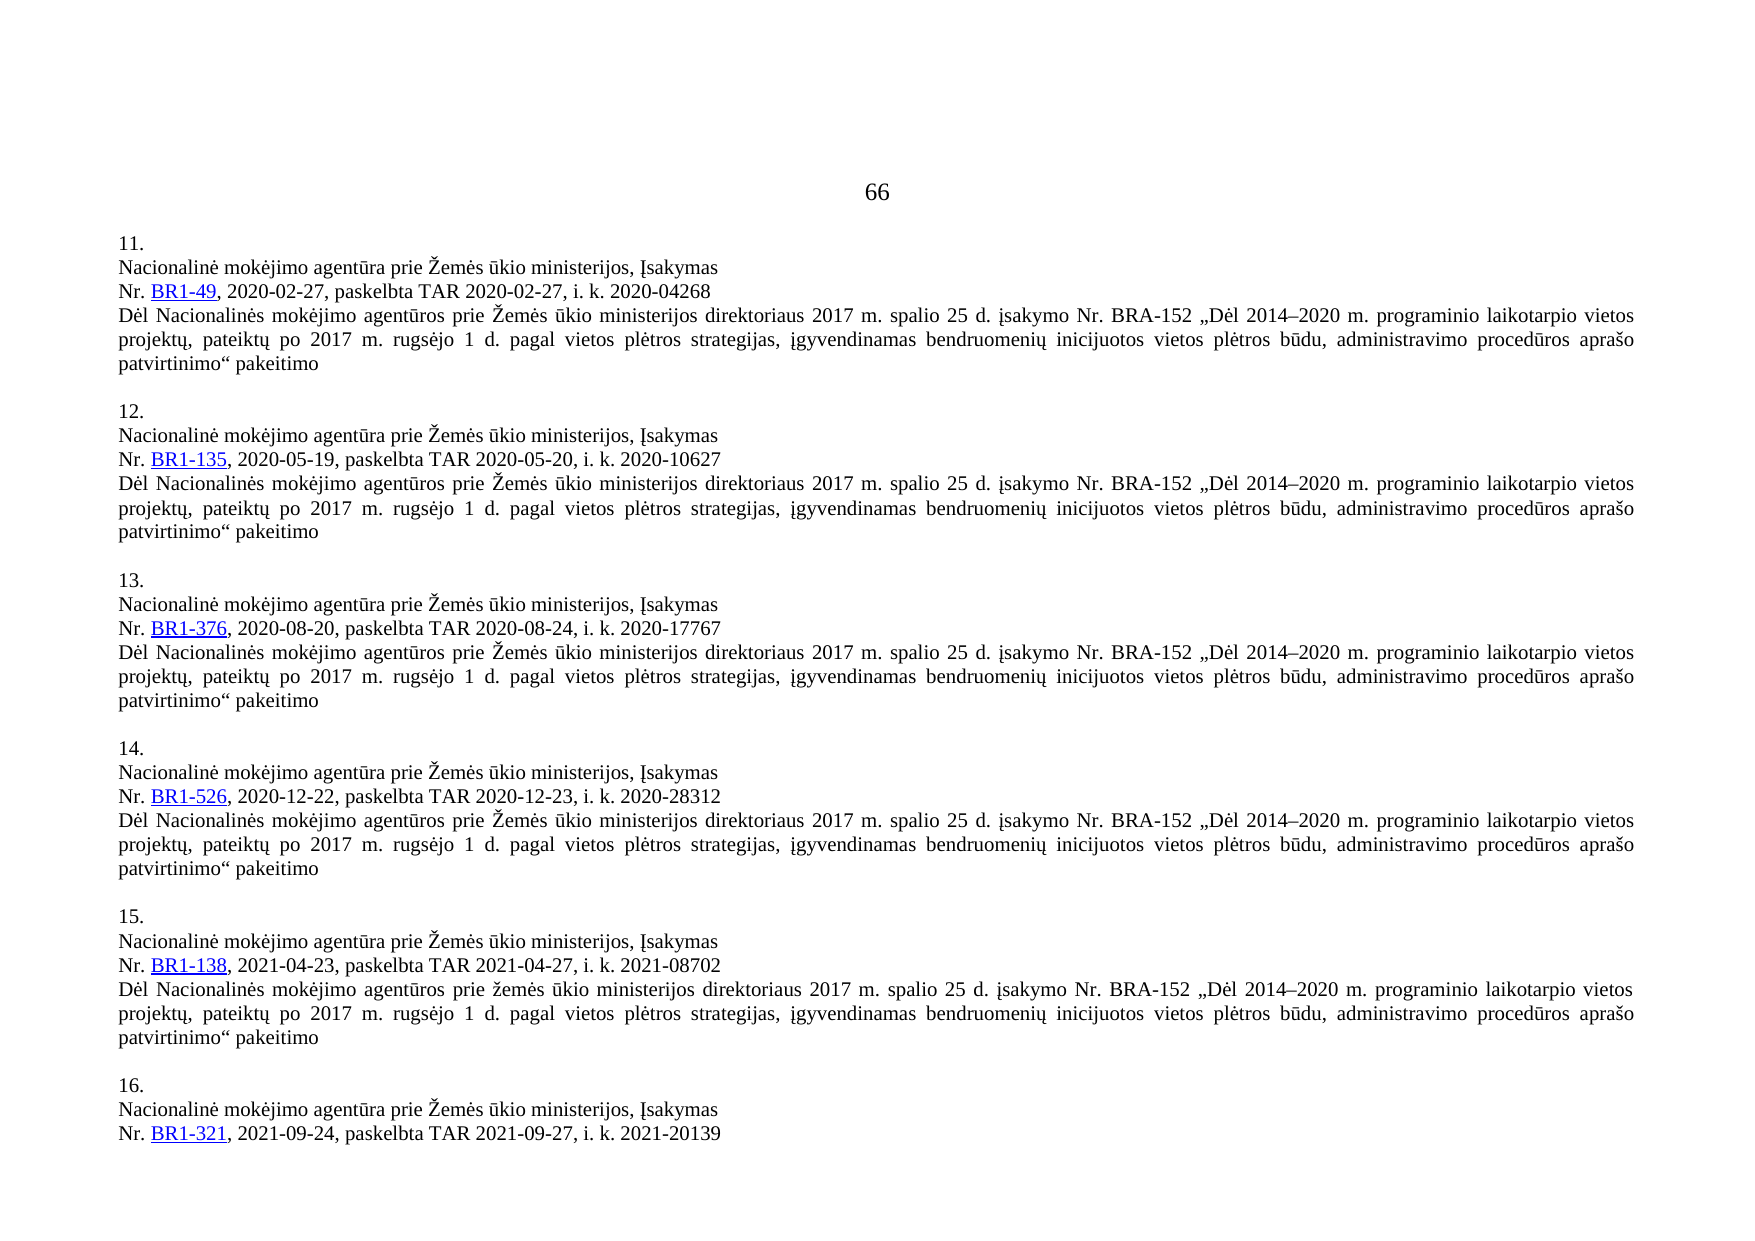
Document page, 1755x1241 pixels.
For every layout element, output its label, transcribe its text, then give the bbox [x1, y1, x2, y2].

text Nacionalinė mokėjimo agentūra prie Žemės ūkio ministerijos, Įsakymas [118, 1097, 1636, 1121]
text Dėl Nacionalinės mokėjimo agentūros prie Žemės ūkio ministerijos direktoriaus 2017 m. spalio 25 d. įsakymo Nr. BRA-152 „Dėl 2014–2020 m. programinio laikotarpio vietos projektų, pateiktų po 2017 m. rugsėjo 1 d. pagal vietos plėtros strategijas, įgyvendinamas bendruomenių inicijuotos vietos plėtros būdu, administravimo procedūros aprašo patvirtinimo“ pakeitimo [118, 808, 1636, 880]
text Nacionalinė mokėjimo agentūra prie Žemės ūkio ministerijos, Įsakymas [118, 928, 1636, 953]
text Nr. BR1-135, 2020-05-19, paskelbta TAR 2020-05-20, i. k. 2020-10627 [118, 447, 1636, 471]
text 13. [118, 568, 1636, 592]
text 11. [118, 231, 1636, 255]
text Nacionalinė mokėjimo agentūra prie Žemės ūkio ministerijos, Įsakymas [118, 592, 1636, 616]
text Nr. BR1-138, 2021-04-23, paskelbta TAR 2021-04-27, i. k. 2021-08702 [118, 953, 1636, 977]
text 16. [118, 1073, 1636, 1097]
text Nr. BR1-376, 2020-08-20, paskelbta TAR 2020-08-24, i. k. 2020-17767 [118, 616, 1636, 640]
text 14. [118, 736, 1636, 760]
text Dėl Nacionalinės mokėjimo agentūros prie Žemės ūkio ministerijos direktoriaus 2017 m. spalio 25 d. įsakymo Nr. BRA-152 „Dėl 2014–2020 m. programinio laikotarpio vietos projektų, pateiktų po 2017 m. rugsėjo 1 d. pagal vietos plėtros strategijas, įgyvendinamas bendruomenių inicijuotos vietos plėtros būdu, administravimo procedūros aprašo patvirtinimo“ pakeitimo [118, 303, 1636, 375]
text 12. [118, 399, 1636, 423]
text Nr. BR1-526, 2020-12-22, paskelbta TAR 2020-12-23, i. k. 2020-28312 [118, 784, 1636, 808]
text Nacionalinė mokėjimo agentūra prie Žemės ūkio ministerijos, Įsakymas [118, 423, 1636, 447]
text Nr. BR1-49, 2020-02-27, paskelbta TAR 2020-02-27, i. k. 2020-04268 [118, 279, 1636, 303]
text Nacionalinė mokėjimo agentūra prie Žemės ūkio ministerijos, Įsakymas [118, 760, 1636, 784]
text Dėl Nacionalinės mokėjimo agentūros prie Žemės ūkio ministerijos direktoriaus 2017 m. spalio 25 d. įsakymo Nr. BRA-152 „Dėl 2014–2020 m. programinio laikotarpio vietos projektų, pateiktų po 2017 m. rugsėjo 1 d. pagal vietos plėtros strategijas, įgyvendinamas bendruomenių inicijuotos vietos plėtros būdu, administravimo procedūros aprašo patvirtinimo“ pakeitimo [118, 640, 1636, 712]
text Nr. BR1-321, 2021-09-24, paskelbta TAR 2021-09-27, i. k. 2021-20139 [118, 1121, 1636, 1145]
text 15. [118, 904, 1636, 928]
text Dėl Nacionalinės mokėjimo agentūros prie žemės ūkio ministerijos direktoriaus 2017 m. spalio 25 d. įsakymo Nr. BRA-152 „Dėl 2014–2020 m. programinio laikotarpio vietos projektų, pateiktų po 2017 m. rugsėjo 1 d. pagal vietos plėtros strategijas, įgyvendinamas bendruomenių inicijuotos vietos plėtros būdu, administravimo procedūros aprašo patvirtinimo“ pakeitimo [118, 977, 1636, 1049]
text Dėl Nacionalinės mokėjimo agentūros prie Žemės ūkio ministerijos direktoriaus 2017 m. spalio 25 d. įsakymo Nr. BRA-152 „Dėl 2014–2020 m. programinio laikotarpio vietos projektų, pateiktų po 2017 m. rugsėjo 1 d. pagal vietos plėtros strategijas, įgyvendinamas bendruomenių inicijuotos vietos plėtros būdu, administravimo procedūros aprašo patvirtinimo“ pakeitimo [118, 471, 1636, 543]
text Nacionalinė mokėjimo agentūra prie Žemės ūkio ministerijos, Įsakymas [118, 255, 1636, 279]
